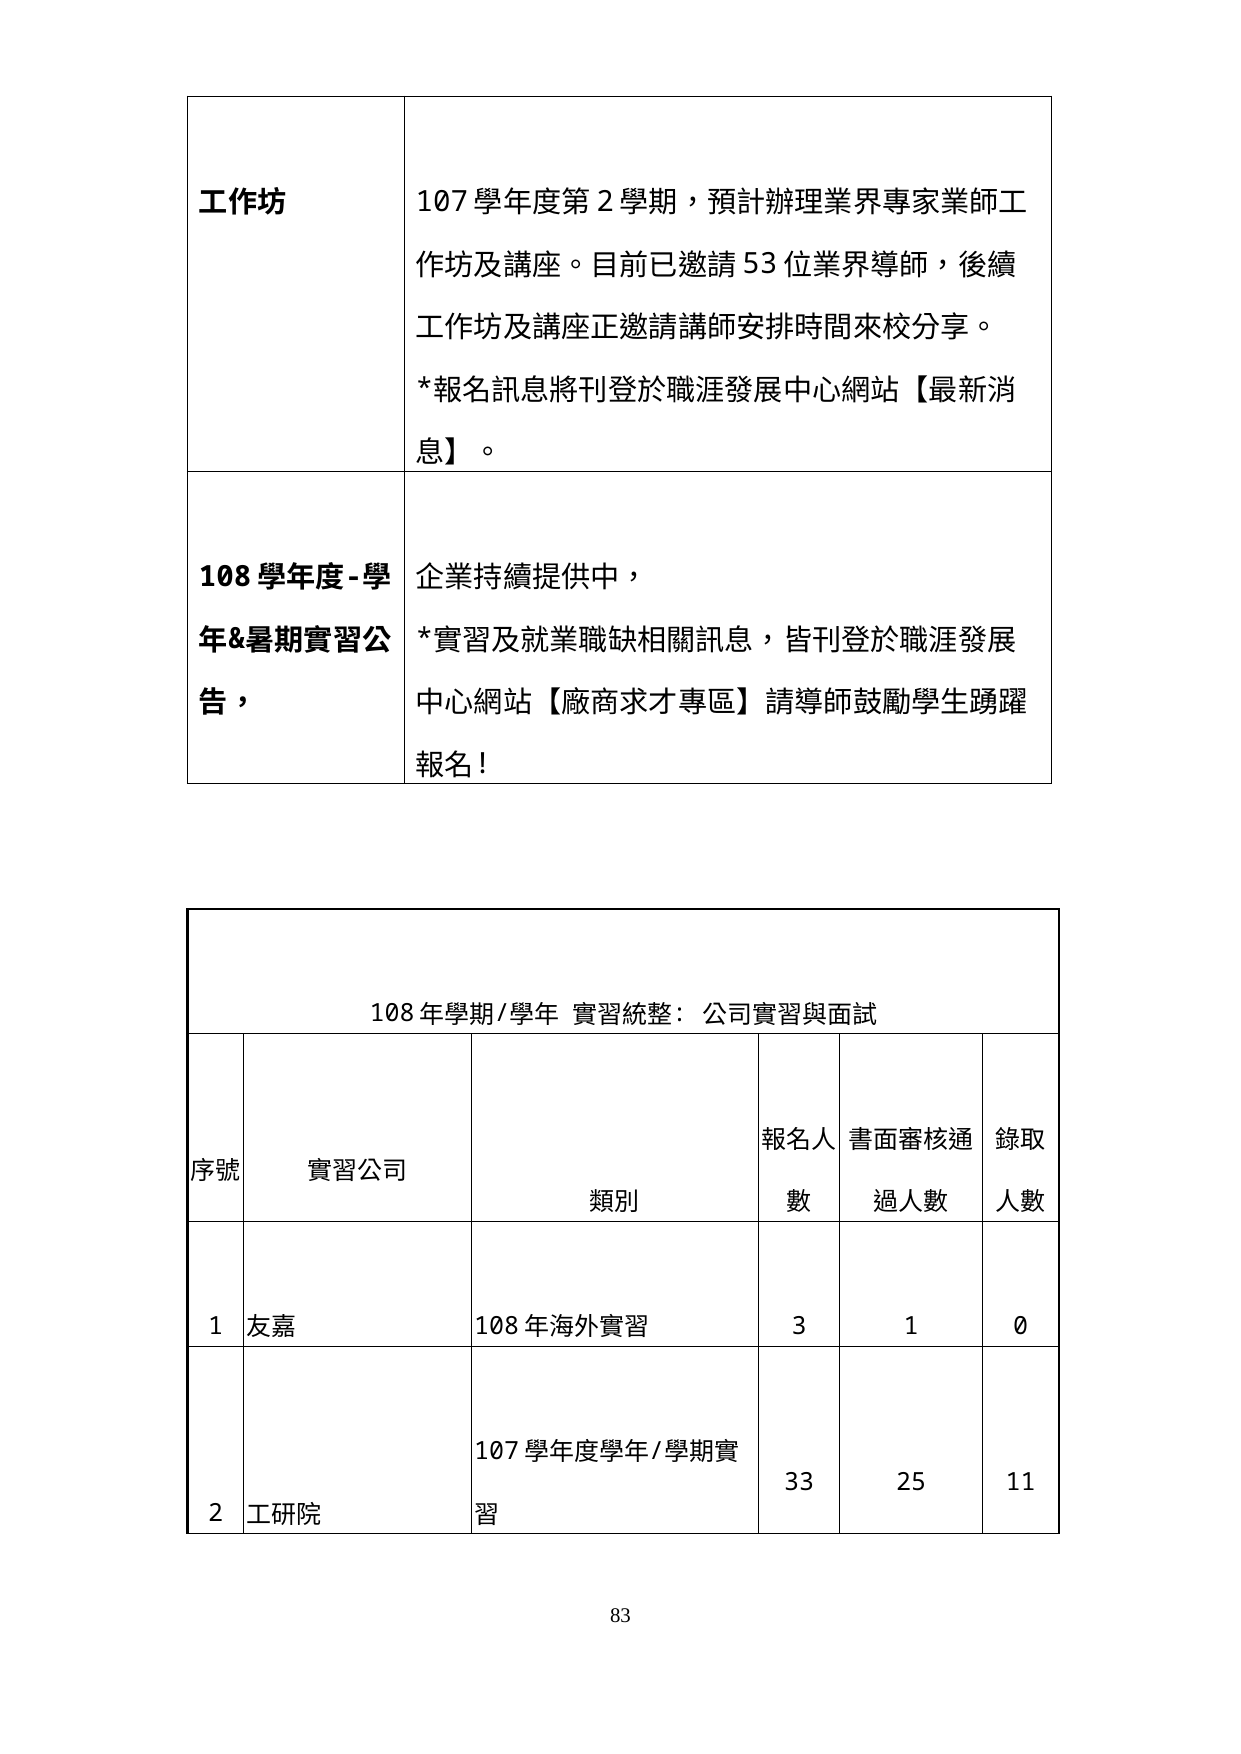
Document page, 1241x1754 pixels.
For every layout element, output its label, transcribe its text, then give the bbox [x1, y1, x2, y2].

table_cell 107學年度第2學期，預計辦理業界專家業師工作坊及講座。目前已邀請53位業界導師，後續工作坊及講座正邀請講師安排時間來校分享。 *報名訊息將刊登於職涯發展中心網站【最新消息】。 [405, 97, 1051, 471]
table_cell 1 [840, 1222, 982, 1346]
table_cell 錄取人數 [983, 1034, 1058, 1221]
table_cell 友嘉 [244, 1222, 471, 1346]
table_cell 0 [983, 1222, 1058, 1346]
table_cell 類別 [472, 1034, 758, 1221]
table_cell 報名人數 [759, 1034, 839, 1221]
table_cell 企業持續提供中， *實習及就業職缺相關訊息，皆刊登於職涯發展中心網站【廠商求才專區】請導師鼓勵學生踴躍報名! [405, 472, 1051, 783]
table_cell 實習公司 [244, 1034, 471, 1221]
table_cell 108年海外實習 [472, 1222, 758, 1346]
table_cell 11 [983, 1347, 1058, 1533]
table_cell 25 [840, 1347, 982, 1533]
table_header 108年學期/學年 實習統整: 公司實習與面試 [189, 910, 1058, 1033]
table_cell 書面審核通過人數 [840, 1034, 982, 1221]
table_cell 1 [189, 1222, 243, 1346]
table_cell 2 [189, 1347, 243, 1533]
table_cell 工作坊 [188, 97, 404, 471]
table_cell 3 [759, 1222, 839, 1346]
table_cell 序號 [189, 1034, 243, 1221]
table_cell 工研院 [244, 1347, 471, 1533]
table_cell 108學年度-學年&暑期實習公告， [188, 472, 404, 783]
table_cell 107學年度學年/學期實習 [472, 1347, 758, 1533]
table_cell 33 [759, 1347, 839, 1533]
